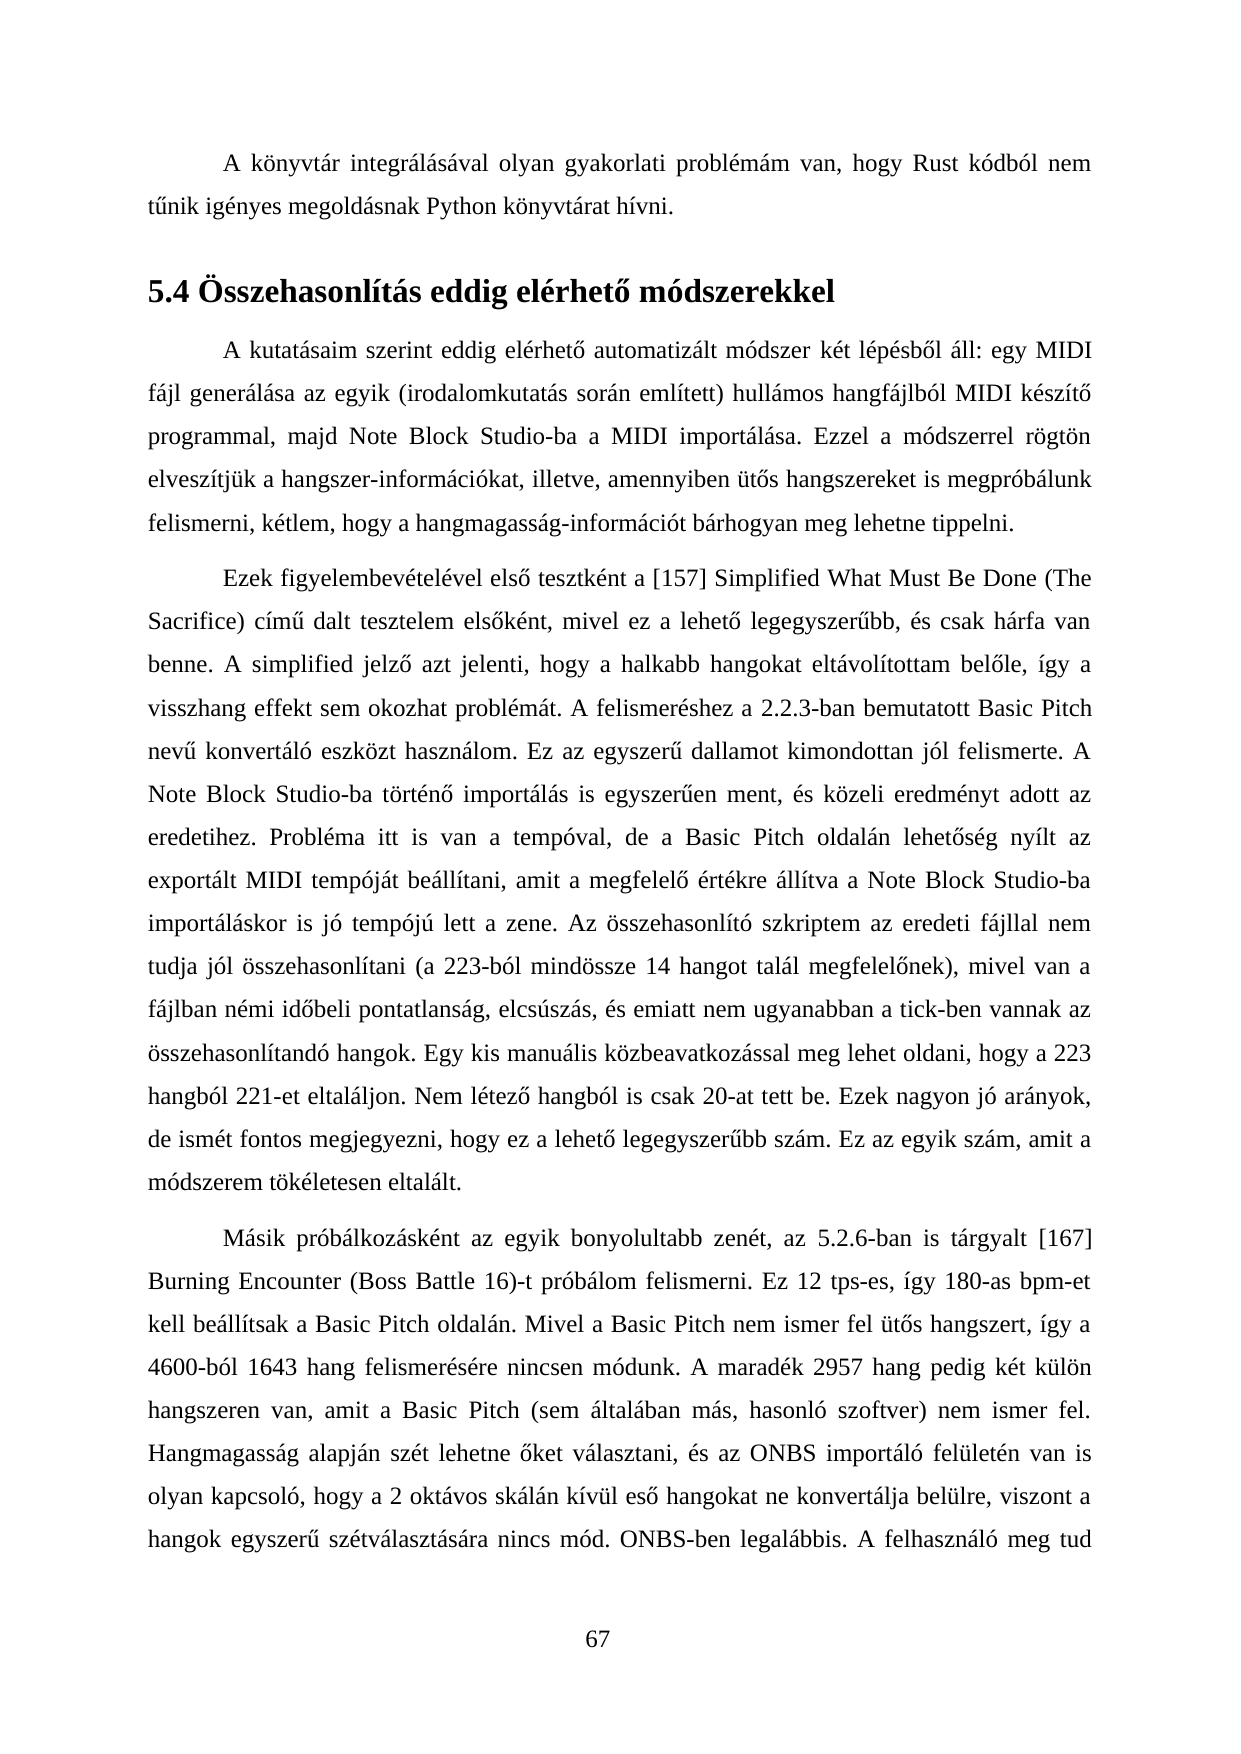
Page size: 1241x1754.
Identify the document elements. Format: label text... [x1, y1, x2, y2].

text A kutatásaim szerint eddig elérhető automatizált módszer két lépésből áll: egy MIDI fájl generálása az egyik (irodalomkutatás során említett) hullámos hangfájlból MIDI készítő programmal, majd Note Block Studio-ba a MIDI importálása. Ezzel a módszerrel rögtön elveszítjük a hangszer-információkat, illetve, amennyiben ütős hangszereket is megpróbálunk felismerni, kétlem, hogy a hangmagasság-információt bárhogyan meg lehetne tippelni. [148, 335, 1092, 536]
text A könyvtár integrálásával olyan gyakorlati problémám van, hogy Rust kódból nem tűnik igényes megoldásnak Python könyvtárat hívni. [148, 148, 1092, 219]
subtitle Összehasonlítás eddig elérhető módszerekkel [148, 271, 1092, 310]
text Másik próbálkozásként az egyik bonyolultabb zenét, az 5.2.6-ban is tárgyalt [167] Burning Encounter (Boss Battle 16)-t próbálom felismerni. Ez 12 tps-es, így 180-as bpm-et kell beállítsak a Basic Pitch oldalán. Mivel a Basic Pitch nem ismer fel ütős hangszert, így a 4600-ból 1643 hang felismerésére nincsen módunk. A maradék 2957 hang pedig két külön hangszeren van, amit a Basic Pitch (sem általában más, hasonló szoftver) nem ismer fel. Hangmagasság alapján szét lehetne őket választani, és az ONBS importáló felületén van is olyan kapcsoló, hogy a 2 oktávos skálán kívül eső hangokat ne konvertálja belülre, viszont a hangok egyszerű szétválasztására nincs mód. ONBS-ben legalábbis. A felhasználó meg tud [148, 1223, 1092, 1553]
text Ezek figyelembevételével első tesztként a [157] Simplified What Must Be Done (The Sacrifice) című dalt tesztelem elsőként, mivel ez a lehető legegyszerűbb, és csak hárfa van benne. A simplified jelző azt jelenti, hogy a halkabb hangokat eltávolítottam belőle, így a visszhang effekt sem okozhat problémát. A felismeréshez a 2.2.3-ban bemutatott Basic Pitch nevű konvertáló eszközt használom. Ez az egyszerű dallamot kimondottan jól felismerte. A Note Block Studio-ba történő importálás is egyszerűen ment, és közeli eredményt adott az eredetihez. Probléma itt is van a tempóval, de a Basic Pitch oldalán lehetőség nyílt az exportált MIDI tempóját beállítani, amit a megfelelő értékre állítva a Note Block Studio-ba importáláskor is jó tempójú lett a zene. Az összehasonlító szkriptem az eredeti fájllal nem tudja jól összehasonlítani (a 223-ból mindössze 14 hangot talál megfelelőnek), mivel van a fájlban némi időbeli pontatlanság, elcsúszás, és emiatt nem ugyanabban a tick-ben vannak az összehasonlítandó hangok. Egy kis manuális közbeavatkozással meg lehet oldani, hogy a 223 hangból 221-et eltaláljon. Nem létező hangból is csak 20-at tett be. Ezek nagyon jó arányok, de ismét fontos megjegyezni, hogy ez a lehető legegyszerűbb szám. Ez az egyik szám, amit a módszerem tökéletesen eltalált. [148, 563, 1092, 1196]
